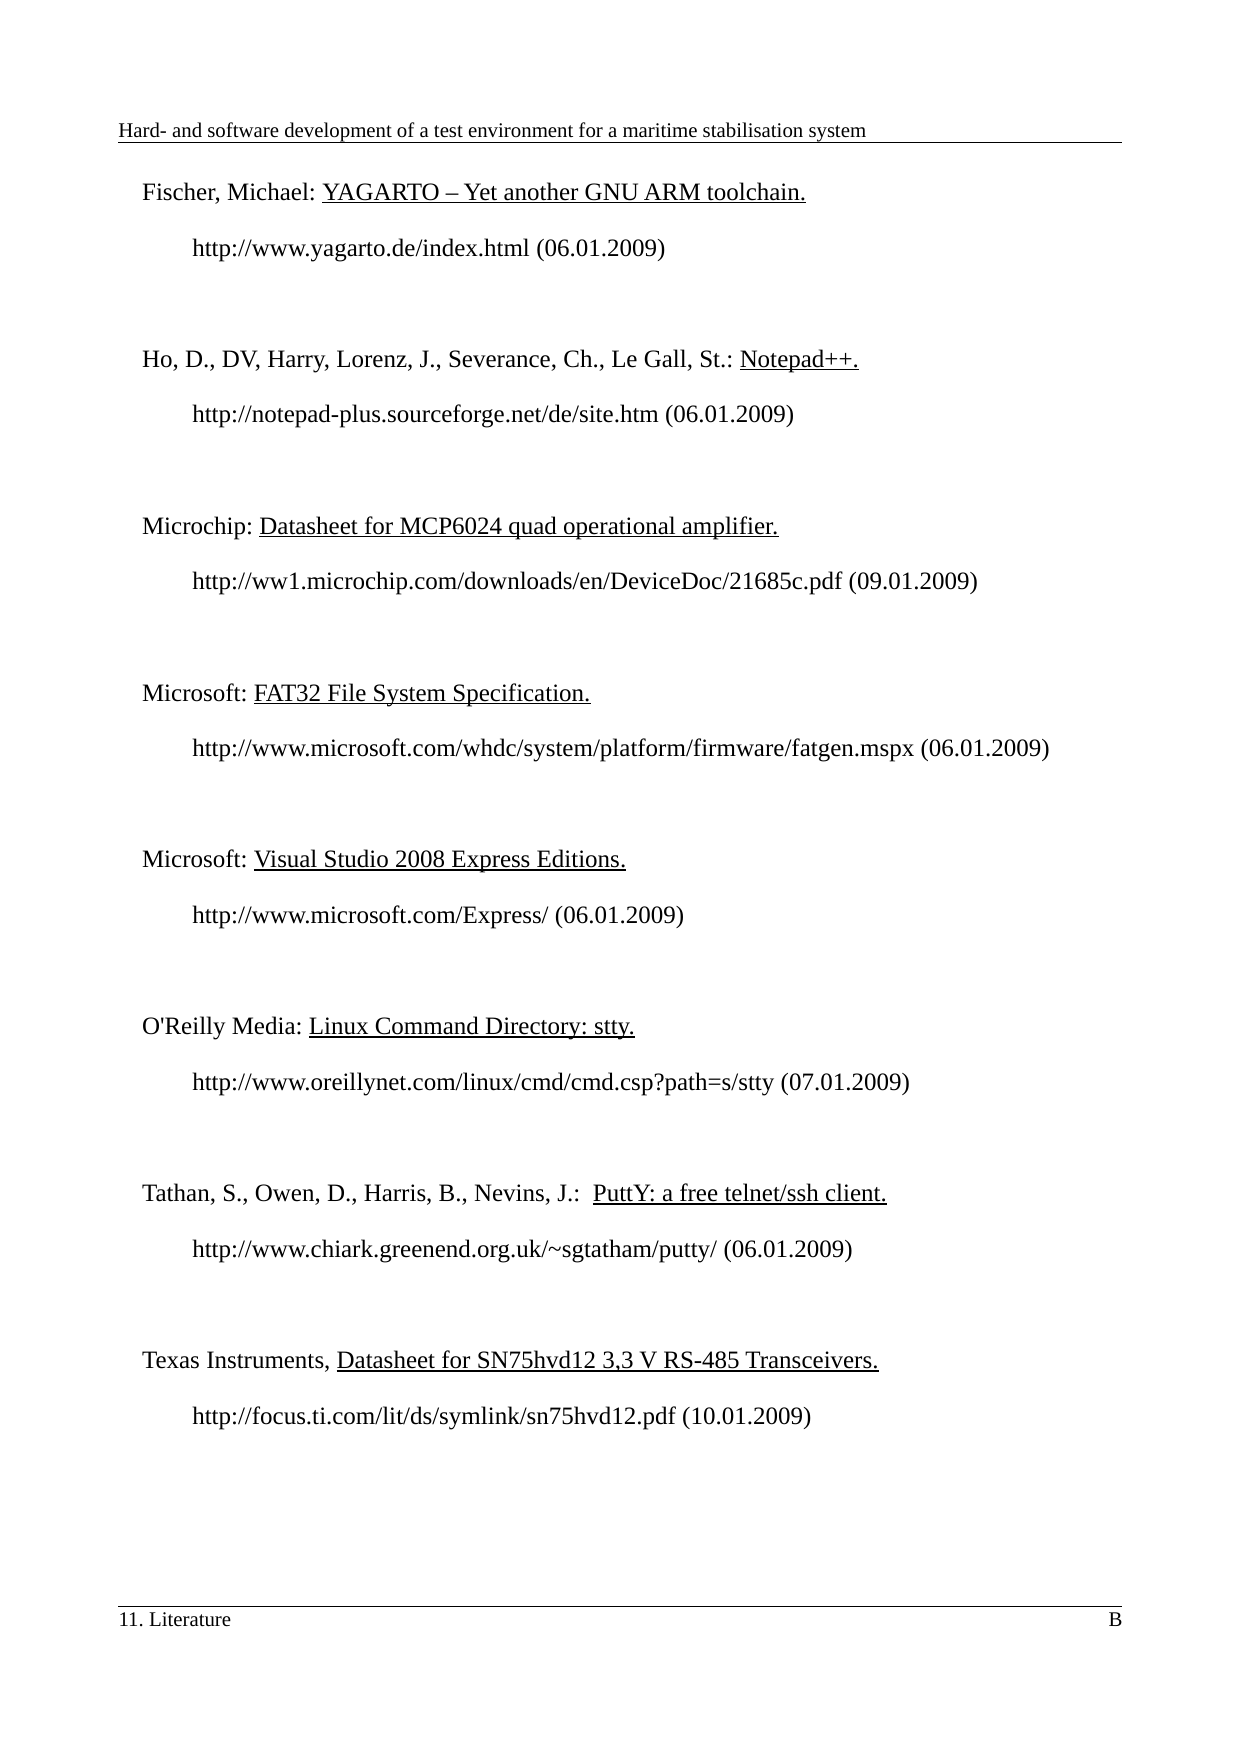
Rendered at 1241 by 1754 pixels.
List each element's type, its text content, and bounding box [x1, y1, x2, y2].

text Microchip: Datasheet for MCP6024 quad operational amplifier. [118, 511, 1122, 539]
text http://www.oreillynet.com/linux/cmd/cmd.csp?path=s/stty (07.01.2009) [118, 1067, 1122, 1096]
text http://www.yagarto.de/index.html (06.01.2009) [118, 233, 1122, 261]
text http://ww1.microchip.com/downloads/en/DeviceDoc/21685c.pdf (09.01.2009) [118, 566, 1122, 595]
text Ho, D., DV, Harry, Lorenz, J., Severance, Ch., Le Gall, St.: Notepad++. [118, 344, 1122, 373]
text http://www.microsoft.com/whdc/system/platform/firmware/fatgen.mspx (06.01.2009) [118, 733, 1122, 762]
text Fischer, Michael: YAGARTO – Yet another GNU ARM toolchain. [118, 177, 1122, 206]
text Microsoft: Visual Studio 2008 Express Editions. [118, 844, 1122, 873]
text O'Reilly Media: Linux Command Directory: stty. [118, 1011, 1122, 1040]
text http://www.microsoft.com/Express/ (06.01.2009) [118, 900, 1122, 929]
text Microsoft: FAT32 File System Specification. [118, 678, 1122, 706]
text http://focus.ti.com/lit/ds/symlink/sn75hvd12.pdf (10.01.2009) [118, 1401, 1122, 1429]
text Tathan, S., Owen, D., Harris, B., Nevins, J.: PuttY: a free telnet/ssh client. [118, 1178, 1122, 1207]
text http://www.chiark.greenend.org.uk/~sgtatham/putty/ (06.01.2009) [118, 1234, 1122, 1263]
text Texas Instruments, Datasheet for SN75hvd12 3,3 V RS-485 Transceivers. [118, 1345, 1122, 1374]
text http://notepad-plus.sourceforge.net/de/site.htm (06.01.2009) [118, 399, 1122, 428]
